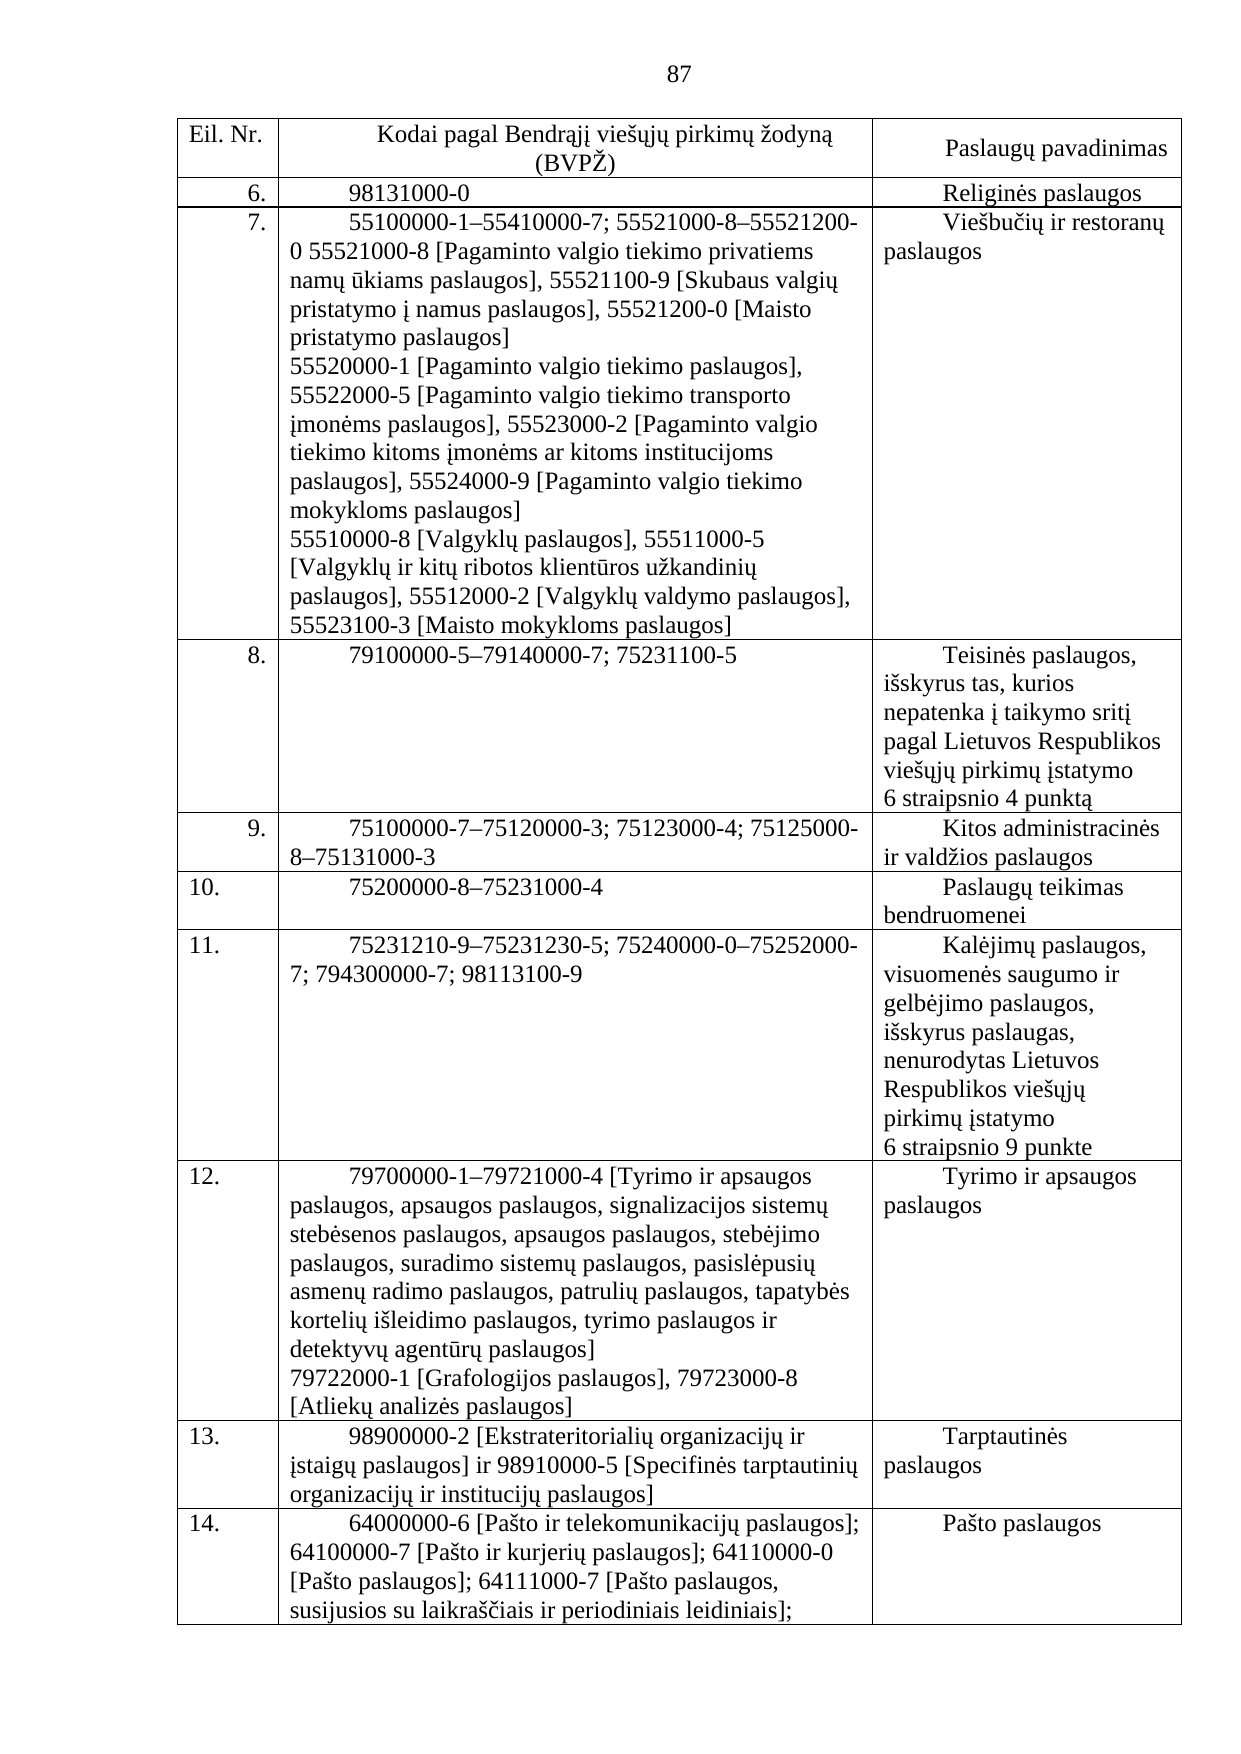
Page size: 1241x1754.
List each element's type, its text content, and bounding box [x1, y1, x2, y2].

table_cell Kitos administracinės ir valdžios paslaugos [873, 813, 1181, 871]
table_cell 14. [178, 1509, 278, 1623]
table_header Kodai pagal Bendrąjį viešųjų pirkimų žodyną (BVPŽ) [279, 119, 872, 177]
table_cell 6. [178, 178, 278, 206]
table_cell Kalėjimų paslaugos, visuomenės saugumo ir gelbėjimo paslaugos, išskyrus paslaugas, nenurodytas Lietuvos Respublikos viešųjų pirkimų įstatymo 6 straipsnio 9 punkte [873, 930, 1181, 1160]
table_cell 12. [178, 1161, 278, 1420]
table_cell 75231210-9–75231230-5; 75240000-0–75252000-7; 794300000-7; 98113100-9 [279, 930, 872, 1160]
table_cell 75100000-7–75120000-3; 75123000-4; 75125000-8–75131000-3 [279, 813, 872, 871]
table_cell 10. [178, 872, 278, 929]
table_cell 11. [178, 930, 278, 1160]
table_cell 55100000-1–55410000-7; 55521000-8–55521200-0 55521000-8 [Pagaminto valgio tiekimo privatiems namų ūkiams paslaugos], 55521100-9 [Skubaus valgių pristatymo į namus paslaugos], 55521200-0 [Maisto pristatymo paslaugos] 55520000-1 [Pagaminto valgio tiekimo paslaugos], 55522000-5 [Pagaminto valgio tiekimo transporto įmonėms paslaugos], 55523000-2 [Pagaminto valgio tiekimo kitoms įmonėms ar kitoms institucijoms paslaugos], 55524000-9 [Pagaminto valgio tiekimo mokykloms paslaugos] 55510000-8 [Valgyklų paslaugos], 55511000-5 [Valgyklų ir kitų ribotos klientūros užkandinių paslaugos], 55512000-2 [Valgyklų valdymo paslaugos], 55523100-3 [Maisto mokykloms paslaugos] [279, 208, 872, 639]
table_cell 8. [178, 640, 278, 812]
table_cell Teisinės paslaugos, išskyrus tas, kurios nepatenka į taikymo sritį pagal Lietuvos Respublikos viešųjų pirkimų įstatymo 6 straipsnio 4 punktą [873, 640, 1181, 812]
table_cell 79100000-5–79140000-7; 75231100-5 [279, 640, 872, 812]
table_header Paslaugų pavadinimas [873, 119, 1181, 177]
table_cell Paslaugų teikimas bendruomenei [873, 872, 1181, 929]
table_cell 98900000-2 [Ekstrateritorialių organizacijų ir įstaigų paslaugos] ir 98910000-5 [Specifinės tarptautinių organizacijų ir institucijų paslaugos] [279, 1421, 872, 1507]
table_cell Tyrimo ir apsaugos paslaugos [873, 1161, 1181, 1420]
table_cell 79700000-1–79721000-4 [Tyrimo ir apsaugos paslaugos, apsaugos paslaugos, signalizacijos sistemų stebėsenos paslaugos, apsaugos paslaugos, stebėjimo paslaugos, suradimo sistemų paslaugos, pasislėpusių asmenų radimo paslaugos, patrulių paslaugos, tapatybės kortelių išleidimo paslaugos, tyrimo paslaugos ir detektyvų agentūrų paslaugos] 79722000-1 [Grafologijos paslaugos], 79723000-8 [Atliekų analizės paslaugos] [279, 1161, 872, 1420]
table_cell Religinės paslaugos [873, 178, 1181, 206]
table_cell Pašto paslaugos [873, 1509, 1181, 1623]
table_cell 75200000-8–75231000-4 [279, 872, 872, 929]
table_cell 13. [178, 1421, 278, 1507]
table_cell 7. [178, 208, 278, 639]
table_cell Tarptautinės paslaugos [873, 1421, 1181, 1507]
table_cell 98131000-0 [279, 178, 872, 206]
table_header Eil. Nr. [178, 119, 278, 177]
table_cell 9. [178, 813, 278, 871]
table_cell 64000000-6 [Pašto ir telekomunikacijų paslaugos]; 64100000-7 [Pašto ir kurjerių paslaugos]; 64110000-0 [Pašto paslaugos]; 64111000-7 [Pašto paslaugos, susijusios su laikraščiais ir periodiniais leidiniais]; [279, 1509, 872, 1623]
table_cell Viešbučių ir restoranų paslaugos [873, 208, 1181, 639]
